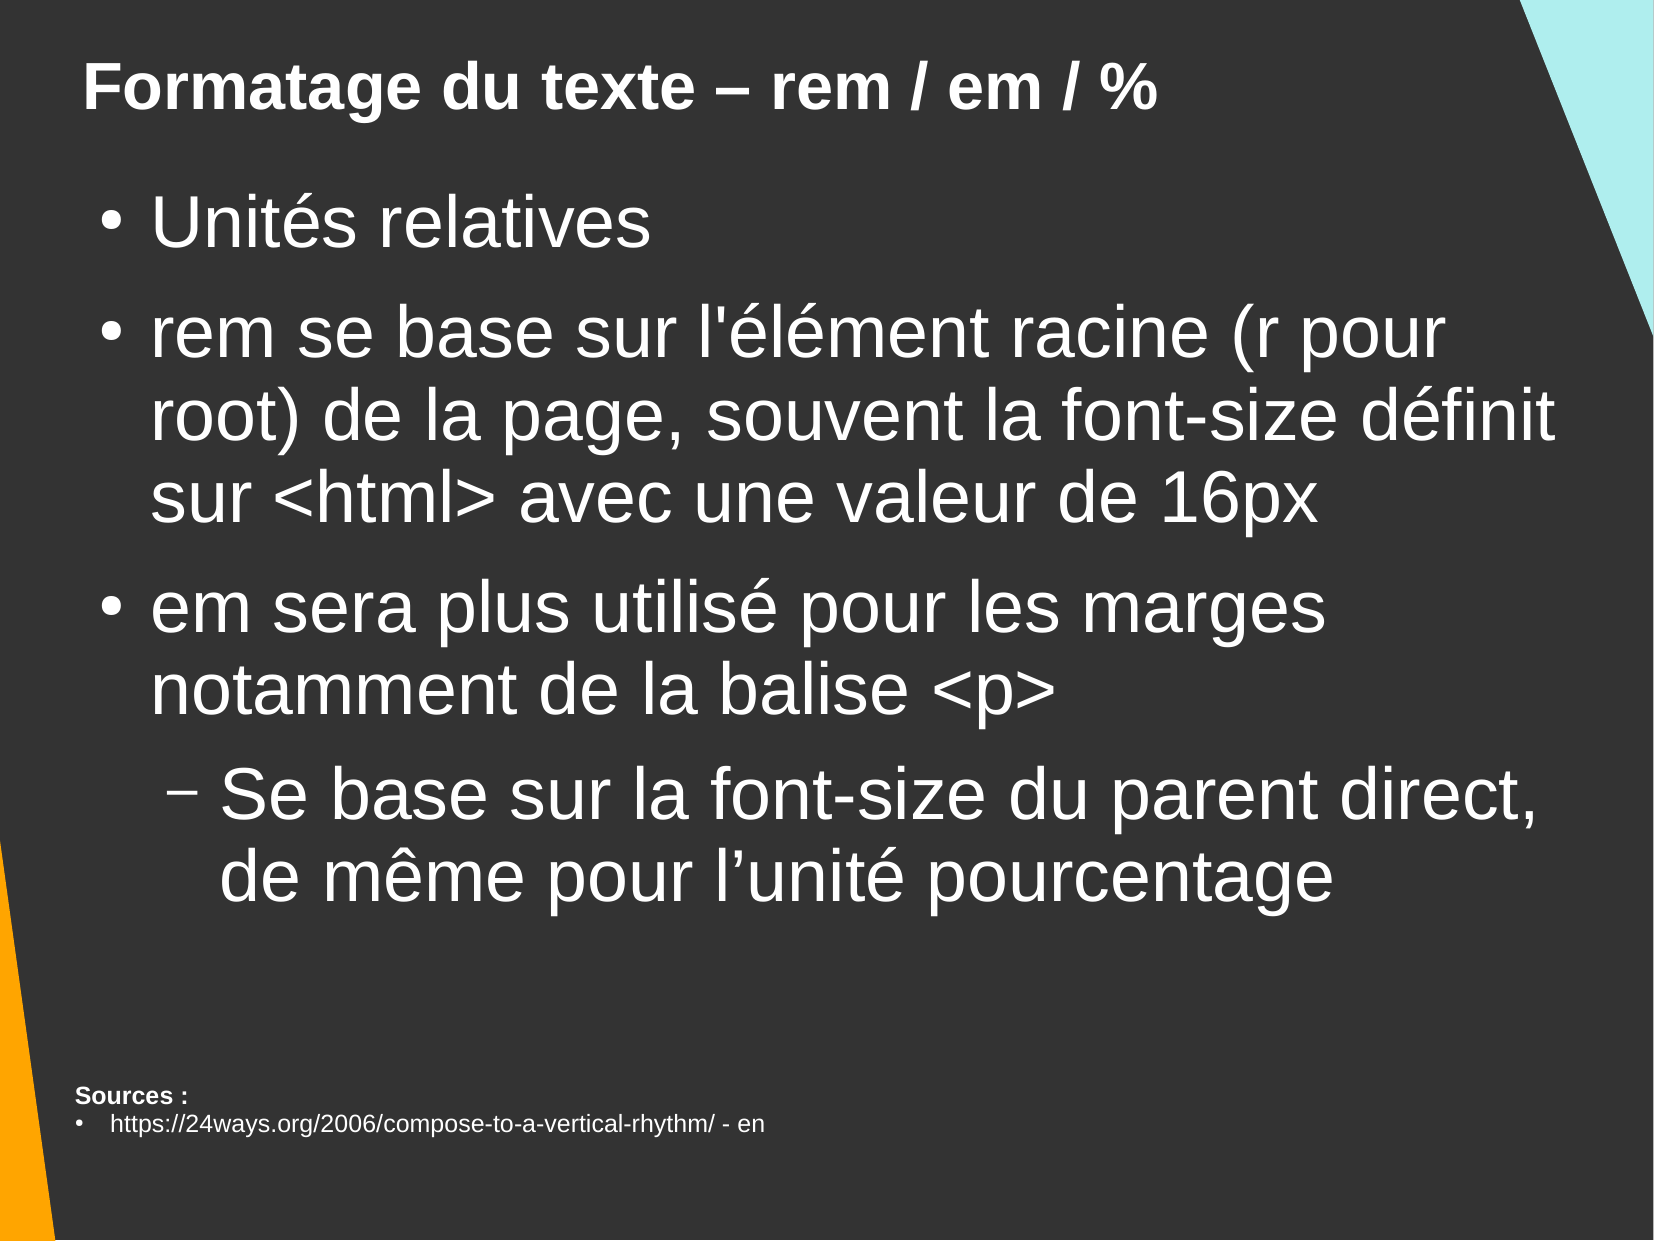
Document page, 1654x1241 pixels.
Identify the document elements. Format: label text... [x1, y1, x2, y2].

title Formatage du texte – rem / em / % [82, 49, 1571, 152]
text_box [0, 840, 56, 1241]
text_box [1519, 0, 1654, 339]
text_box Sources : https://24ways.org/2006/compose-to-a-vertical-rhythm/ - en [60, 1074, 1546, 1241]
list Unités relatives rem se base sur l'élément racine (r pour root) de la page, souvent la font-size définit sur <html> avec une valeur de 16px em sera plus utilisé pour les marges notamment de la balise <p> Se base sur la font-size du parent direct, de même pour l’unité pourcentage [80, 180, 1605, 922]
